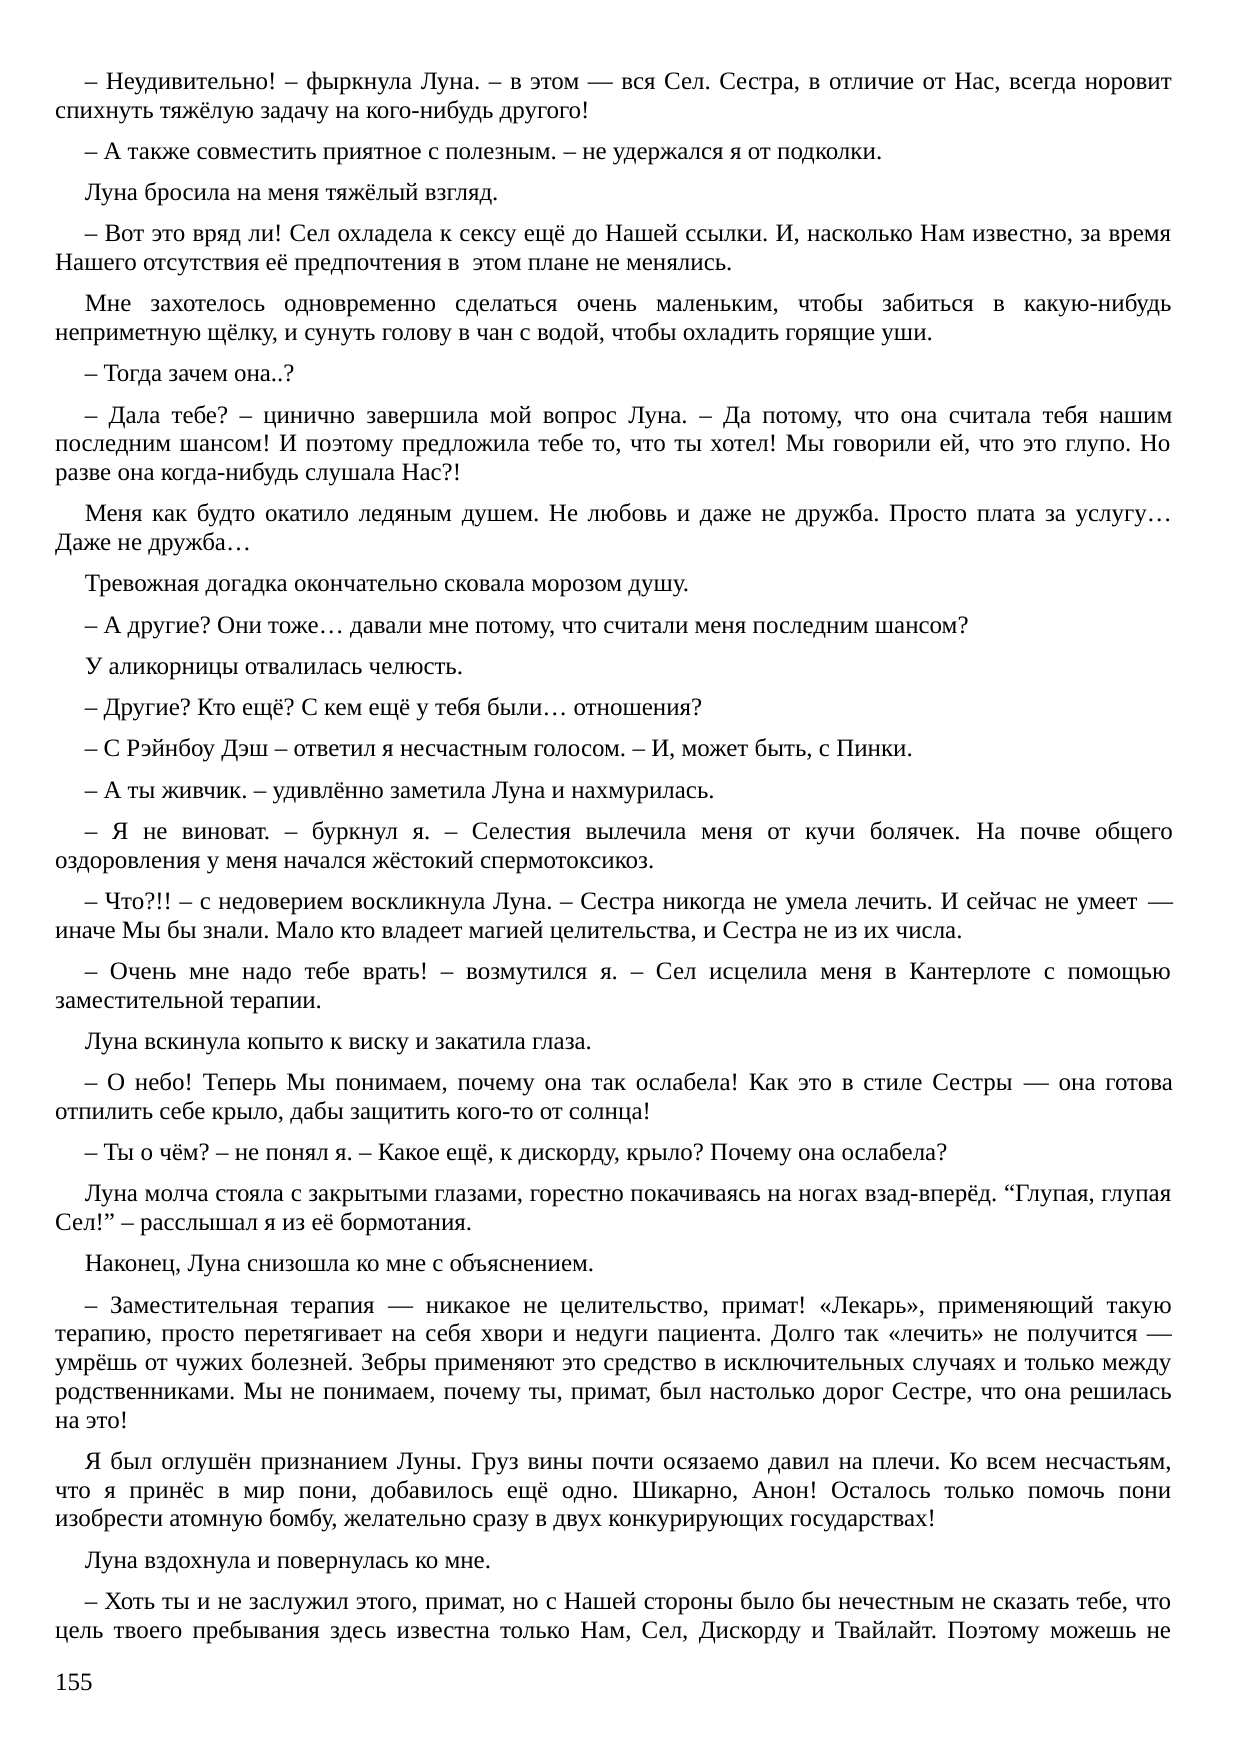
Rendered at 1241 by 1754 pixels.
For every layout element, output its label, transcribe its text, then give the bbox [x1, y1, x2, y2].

text – А другие? Они тоже… давали мне потому, что считали меня последним шансом? [55, 610, 1173, 638]
text Луна бросила на меня тяжёлый взгляд. [55, 177, 1173, 206]
text – Ты о чём? – не понял я. – Какое ещё, к дискорду, крыло? Почему она ослабела? [55, 1137, 1173, 1166]
text Тревожная догадка окончательно сковала морозом душу. [55, 568, 1173, 597]
text Мне захотелось одновременно сделаться очень маленьким, чтобы забиться в какую-нибудь неприметную щёлку, и сунуть голову в чан с водой, чтобы охладить горящие уши. [55, 288, 1173, 346]
text Луна вздохнула и повернулась ко мне. [55, 1545, 1173, 1573]
text Я был оглушён признанием Луны. Груз вины почти осязаемо давил на плечи. Ко всем несчастьям, что я принёс в мир пони, добавилось ещё одно. Шикарно, Анон! Осталось только помочь пони изобрести атомную бомбу, желательно сразу в двух конкурирующих государствах! [55, 1446, 1173, 1532]
text – Очень мне надо тебе врать! – возмутился я. – Сел исцелила меня в Кантерлоте с помощью заместительной терапии. [55, 956, 1173, 1013]
text – Тогда зачем она..? [55, 358, 1173, 387]
text – О небо! Теперь Мы понимаем, почему она так ослабела! Как это в стиле Сестры — она готова отпилить себе крыло, дабы защитить кого-то от солнца! [55, 1067, 1173, 1125]
text – Дала тебе? – цинично завершила мой вопрос Луна. – Да потому, что она считала тебя нашим последним шансом! И поэтому предложила тебе то, что ты хотел! Мы говорили ей, что это глупо. Но разве она когда-нибудь слушала Нас?! [55, 400, 1173, 486]
text Наконец, Луна снизошла ко мне с объяснением. [55, 1248, 1173, 1277]
text – А также совместить приятное с полезным. – не удержался я от подколки. [55, 136, 1173, 165]
text Меня как будто окатило ледяным душем. Не любовь и даже не дружба. Просто плата за услугу… Даже не дружба… [55, 498, 1173, 556]
text У аликорницы отвалилась челюсть. [55, 651, 1173, 680]
text – С Рэйнбоу Дэш – ответил я несчастным голосом. – И, может быть, с Пинки. [55, 733, 1173, 762]
text – Вот это вряд ли! Сел охладела к сексу ещё до Нашей ссылки. И, насколько Нам известно, за время Нашего отсутствия её предпочтения в этом плане не менялись. [55, 218, 1173, 276]
text – Я не виноват. – буркнул я. – Селестия вылечила меня от кучи болячек. На почве общего оздоровления у меня начался жёстокий спермотоксикоз. [55, 816, 1173, 873]
text – Что?!! – с недоверием воскликнула Луна. – Сестра никогда не умела лечить. И сейчас не умеет — иначе Мы бы знали. Мало кто владеет магией целительства, и Сестра не из их числа. [55, 886, 1173, 943]
text – Заместительная терапия — никакое не целительство, примат! «Лекарь», применяющий такую терапию, просто перетягивает на себя хвори и недуги пациента. Долго так «лечить» не получится — умрёшь от чужих болезней. Зебры применяют это средство в исключительных случаях и только между родственниками. Мы не понимаем, почему ты, примат, был настолько дорог Сестре, что она решилась на это! [55, 1290, 1173, 1433]
text – Неудивительно! – фыркнула Луна. – в этом — вся Сел. Сестра, в отличие от Нас, всегда норовит спихнуть тяжёлую задачу на кого-нибудь другого! [55, 66, 1173, 123]
text Луна молча стояла с закрытыми глазами, горестно покачиваясь на ногах взад-вперёд. “Глупая, глупая Сел!” – расслышал я из её бормотания. [55, 1178, 1173, 1236]
text – Хоть ты и не заслужил этого, примат, но с Нашей стороны было бы нечестным не сказать тебе, что цель твоего пребывания здесь известна только Нам, Сел, Дискорду и Твайлайт. Поэтому можешь не [55, 1586, 1173, 1643]
text – Другие? Кто ещё? С кем ещё у тебя были… отношения? [55, 692, 1173, 721]
text Луна вскинула копыто к виску и закатила глаза. [55, 1026, 1173, 1055]
text – А ты живчик. – удивлённо заметила Луна и нахмурилась. [55, 775, 1173, 803]
